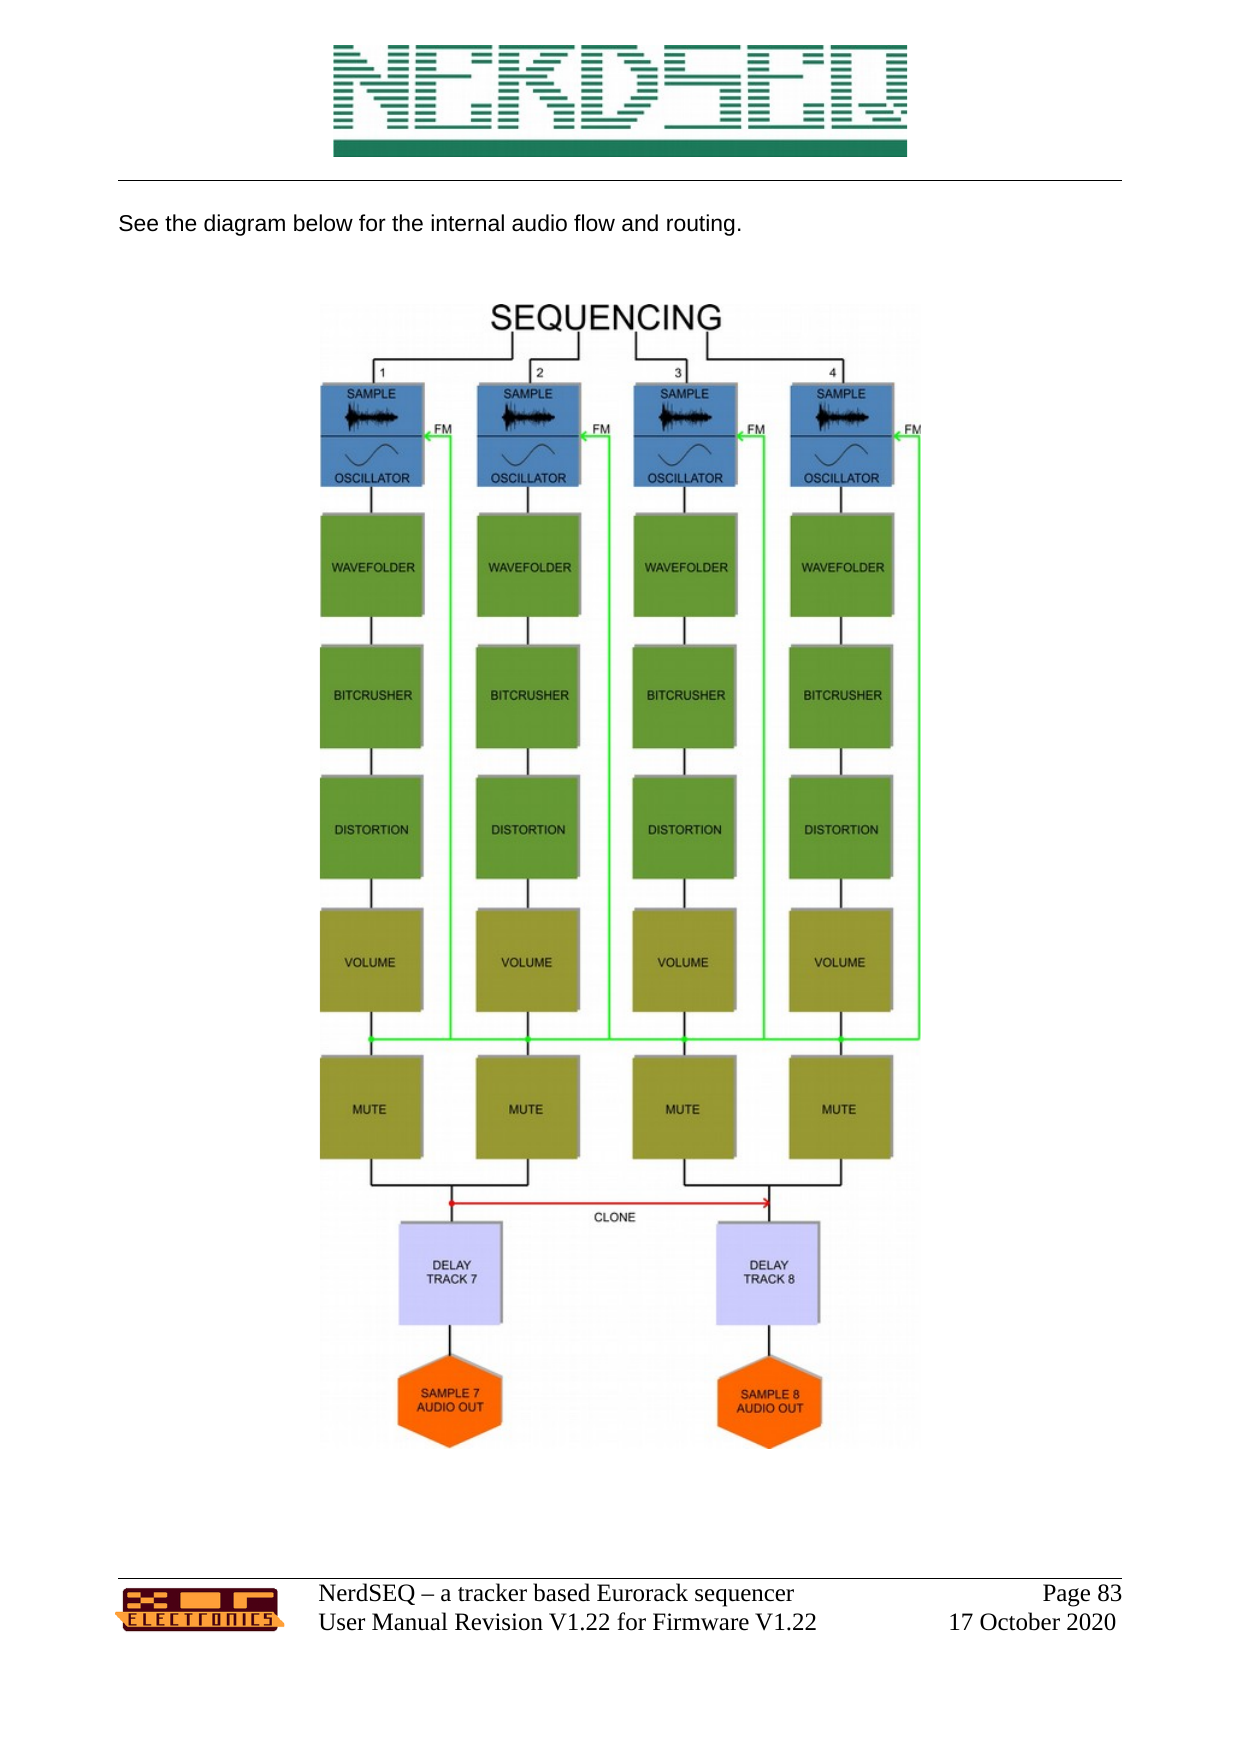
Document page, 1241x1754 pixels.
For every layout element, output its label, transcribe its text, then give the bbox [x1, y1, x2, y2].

picture [319, 304, 921, 1449]
picture [115, 1584, 285, 1634]
picture [333, 45, 908, 157]
text See the diagram below for the internal audio flow and routing. [118, 209, 1122, 236]
